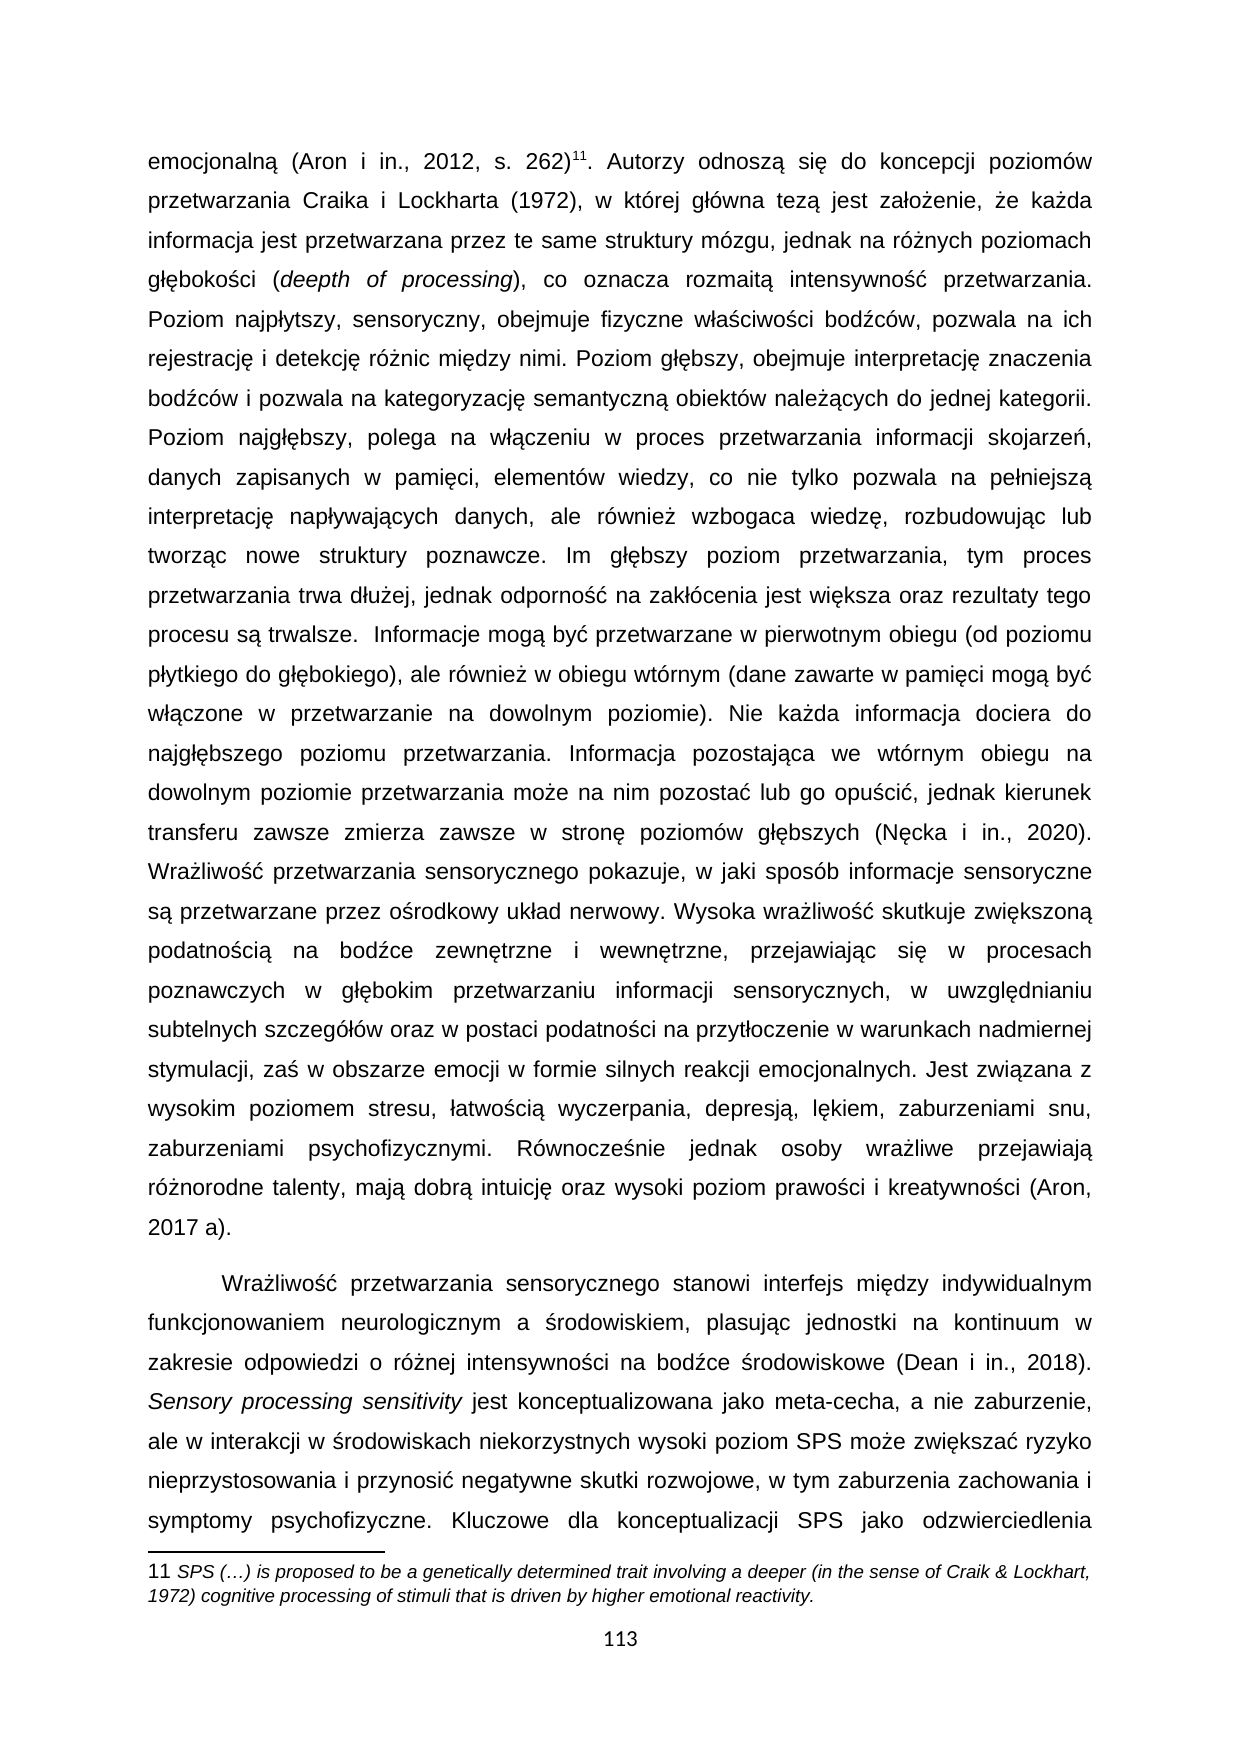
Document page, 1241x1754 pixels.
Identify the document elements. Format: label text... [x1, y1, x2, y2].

text emocjonalną (Aron i in., 2012, s. 262). Autorzy odnoszą się do koncepcji poziomów przetwarzania Craika i Lockharta (1972), w której główna tezą jest założenie, że każda informacja jest przetwarzana przez te same struktury mózgu, jednak na różnych poziomach głębokości (deepth of processing), co oznacza rozmaitą intensywność przetwarzania. Poziom najpłytszy, sensoryczny, obejmuje fizyczne właściwości bodźców, pozwala na ich rejestrację i detekcję różnic między nimi. Poziom głębszy, obejmuje interpretację znaczenia bodźców i pozwala na kategoryzację semantyczną obiektów należących do jednej kategorii. Poziom najgłębszy, polega na włączeniu w proces przetwarzania informacji skojarzeń, danych zapisanych w pamięci, elementów wiedzy, co nie tylko pozwala na pełniejszą interpretację napływających danych, ale również wzbogaca wiedzę, rozbudowując lub tworząc nowe struktury poznawcze. Im głębszy poziom przetwarzania, tym proces przetwarzania trwa dłużej, jednak odporność na zakłócenia jest większa oraz rezultaty tego procesu są trwalsze. Informacje mogą być przetwarzane w pierwotnym obiegu (od poziomu płytkiego do głębokiego), ale również w obiegu wtórnym (dane zawarte w pamięci mogą być włączone w przetwarzanie na dowolnym poziomie). Nie każda informacja dociera do najgłębszego poziomu przetwarzania. Informacja pozostająca we wtórnym obiegu na dowolnym poziomie przetwarzania może na nim pozostać lub go opuścić, jednak kierunek transferu zawsze zmierza zawsze w stronę poziomów głębszych (Nęcka i in., 2020). Wrażliwość przetwarzania sensorycznego pokazuje, w jaki sposób informacje sensoryczne są przetwarzane przez ośrodkowy układ nerwowy. Wysoka wrażliwość skutkuje zwiększoną podatnością na bodźce zewnętrzne i wewnętrzne, przejawiając się w procesach poznawczych w głębokim przetwarzaniu informacji sensorycznych, w uwzględnianiu subtelnych szczegółów oraz w postaci podatności na przytłoczenie w warunkach nadmiernej stymulacji, zaś ​​w obszarze emocji w formie silnych reakcji emocjonalnych. Jest związana z wysokim poziomem stresu, łatwością wyczerpania, depresją, lękiem, zaburzeniami snu, zaburzeniami psychofizycznymi. Równocześnie jednak osoby wrażliwe przejawiają różnorodne talenty, mają dobrą intuicję oraz wysoki poziom prawości i kreatywności (Aron, 2017 a). [148, 148, 1093, 1240]
text SPS (…) is proposed to be a genetically determined trait involving a deeper (in the sense of Craik & Lockhart, 1972) cognitive processing of stimuli that is driven by higher emotional reactivity. [148, 1558, 1093, 1606]
text Wrażliwość przetwarzania sensorycznego stanowi interfejs między indywidualnym funkcjonowaniem neurologicznym a środowiskiem, plasując jednostki na kontinuum w zakresie odpowiedzi o różnej intensywności na bodźce środowiskowe (Dean i in., 2018). Sensory processing sensitivity jest konceptualizowana jako meta-cecha, a nie zaburzenie, ale w interakcji w środowiskach niekorzystnych wysoki poziom SPS może zwiększać ryzyko nieprzystosowania i przynosić negatywne skutki rozwojowe, w tym zaburzenia zachowania i symptomy psychofizyczne. Kluczowe dla konceptualizacji SPS jako odzwierciedlenia [148, 1270, 1093, 1533]
